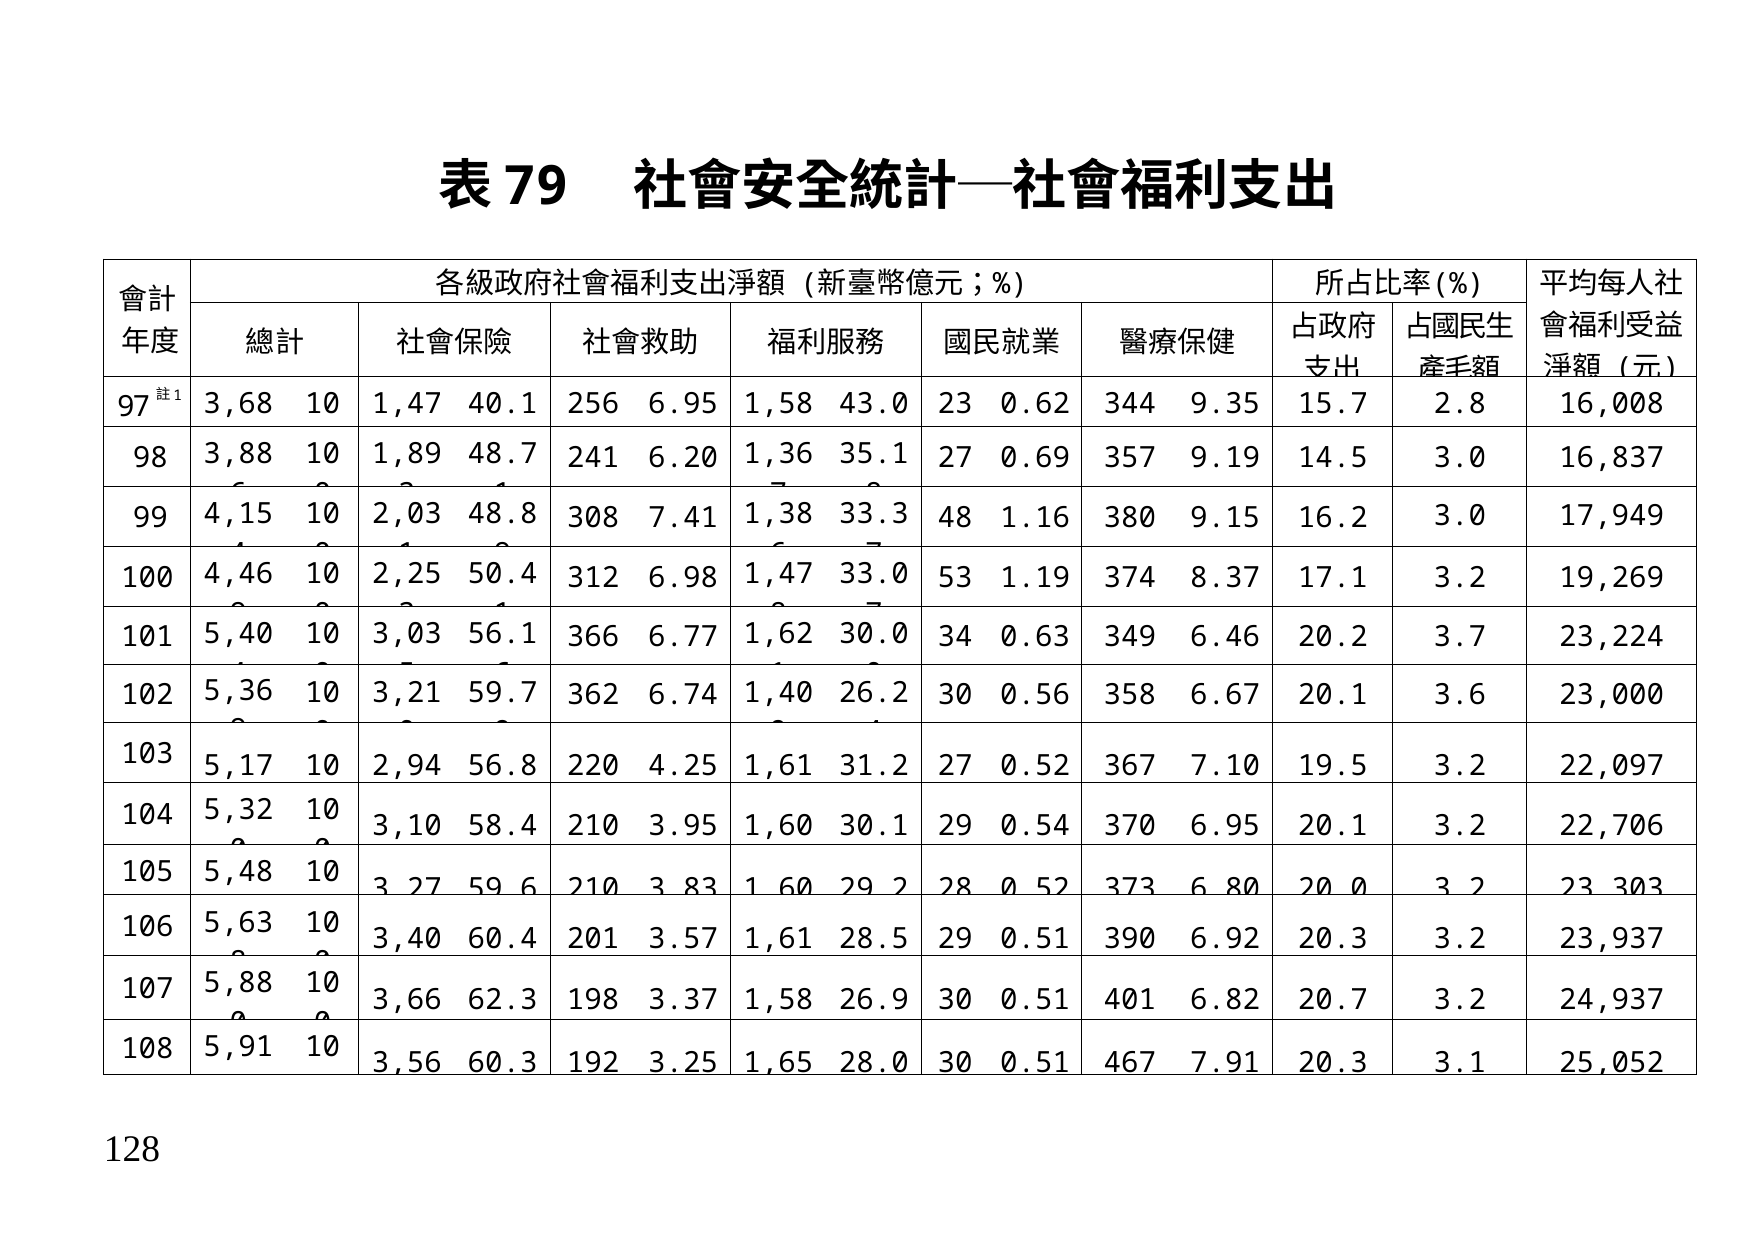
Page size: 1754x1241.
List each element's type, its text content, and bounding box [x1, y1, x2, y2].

table_cell 60.46 [455, 895, 550, 955]
table_cell 101 [104, 607, 190, 664]
table_cell 59.79 [455, 665, 550, 722]
table_cell 7.41 [635, 487, 730, 546]
table_cell 3.2 [1393, 895, 1526, 955]
table_cell 6.92 [1177, 895, 1272, 955]
table_cell 33.37 [826, 487, 921, 546]
table_cell 34 [922, 607, 988, 664]
table_cell 3.2 [1393, 783, 1526, 844]
table_cell 198 [551, 956, 635, 1018]
table_cell 26.99 [826, 956, 921, 1018]
table_cell 59.66 [455, 845, 550, 894]
table_cell 373 [1082, 845, 1177, 894]
table_cell 29.20 [826, 845, 921, 894]
table_cell 占政府支出 [1273, 303, 1392, 376]
table_cell 3,108 [359, 783, 454, 844]
table_cell 108 [104, 1020, 190, 1074]
table_cell 1,610 [731, 895, 826, 955]
table_cell 374 [1082, 547, 1177, 606]
table_cell 3.1 [1393, 1020, 1526, 1074]
table_cell 3.2 [1393, 956, 1526, 1018]
table_cell 27 [922, 427, 988, 486]
table_cell 370 [1082, 783, 1177, 844]
table_cell 6.95 [1177, 783, 1272, 844]
table_cell 占國民生產毛額 [1393, 303, 1526, 376]
table_cell 6.95 [635, 377, 730, 426]
table_cell 100 [286, 723, 358, 782]
table_cell 3.57 [635, 895, 730, 955]
table_cell 1,386 [731, 487, 826, 546]
table_cell 6.46 [1177, 607, 1272, 664]
table_cell 201 [551, 895, 635, 955]
table_cell 33.07 [826, 547, 921, 606]
table_cell 30.00 [826, 607, 921, 664]
table_cell 401 [1082, 956, 1177, 1018]
table_cell 3.7 [1393, 607, 1526, 664]
table_cell 31.25 [826, 723, 921, 782]
table_cell 3,409 [359, 895, 454, 955]
table_cell 5,369 [191, 665, 286, 722]
table_cell 103 [104, 723, 190, 782]
table_cell 9.35 [1177, 377, 1272, 426]
table_cell 28.02 [826, 1020, 921, 1074]
table_cell 6.80 [1177, 845, 1272, 894]
table_cell 0.51 [988, 1020, 1081, 1074]
table_cell 1,603 [731, 783, 826, 844]
table_cell 7.10 [1177, 723, 1272, 782]
table_cell 3,210 [359, 665, 454, 722]
table_cell 100 [286, 895, 358, 955]
table_cell 16,837 [1527, 427, 1696, 486]
table_cell 5,638 [191, 895, 286, 955]
table_cell 23,224 [1527, 607, 1696, 664]
table_cell 3.83 [635, 845, 730, 894]
table_cell 28 [922, 845, 988, 894]
table_cell 48.89 [455, 487, 550, 546]
table_cell 24,937 [1527, 956, 1696, 1018]
table_cell 390 [1082, 895, 1177, 955]
table_cell 4,154 [191, 487, 286, 546]
table_cell 23 [922, 377, 988, 426]
table_cell 20.0 [1273, 845, 1392, 894]
table_cell 0.69 [988, 427, 1081, 486]
table_cell 102 [104, 665, 190, 722]
table_cell 23,000 [1527, 665, 1696, 722]
table_cell 100 [286, 845, 358, 894]
table_cell 20.1 [1273, 783, 1392, 844]
table_cell 99 [104, 487, 190, 546]
table_cell 9.15 [1177, 487, 1272, 546]
table_cell 3.2 [1393, 723, 1526, 782]
table_cell 28.56 [826, 895, 921, 955]
table_cell 27 [922, 723, 988, 782]
table_cell 5,911 [191, 1020, 286, 1074]
table_cell 3.37 [635, 956, 730, 1018]
table_cell 1,477 [359, 377, 454, 426]
table_cell 192 [551, 1020, 635, 1074]
table_cell 3,664 [359, 956, 454, 1018]
table_cell 98 [104, 427, 190, 486]
table_cell 17.1 [1273, 547, 1392, 606]
table_cell 35.18 [826, 427, 921, 486]
table_cell 社會救助 [551, 303, 730, 376]
table_cell 26.24 [826, 665, 921, 722]
table_cell 20.3 [1273, 1020, 1392, 1074]
table_cell 1,657 [731, 1020, 826, 1074]
table_cell 100 [104, 547, 190, 606]
table_cell 6.98 [635, 547, 730, 606]
table_cell 2,031 [359, 487, 454, 546]
table_cell 6.20 [635, 427, 730, 486]
table_cell 20.2 [1273, 607, 1392, 664]
table_cell 56.87 [455, 723, 550, 782]
table_cell 100 [286, 547, 358, 606]
table_cell 3.25 [635, 1020, 730, 1074]
table_cell 3.0 [1393, 487, 1526, 546]
table_cell 總計 [191, 303, 358, 376]
table_cell 國民就業 [922, 303, 1081, 376]
table_cell 16.2 [1273, 487, 1392, 546]
table_cell 312 [551, 547, 635, 606]
table_cell 100 [286, 783, 358, 844]
table_cell 62.31 [455, 956, 550, 1018]
table_cell 22,706 [1527, 783, 1696, 844]
table_cell 210 [551, 783, 635, 844]
table_cell 福利服務 [731, 303, 921, 376]
table_cell 16,008 [1527, 377, 1696, 426]
table_cell 3,681 [191, 377, 286, 426]
table_cell 0.56 [988, 665, 1081, 722]
table_cell 2,941 [359, 723, 454, 782]
table_cell 15.7 [1273, 377, 1392, 426]
table_cell 50.41 [455, 547, 550, 606]
table_cell 357 [1082, 427, 1177, 486]
table_cell 366 [551, 607, 635, 664]
table_cell 1,367 [731, 427, 826, 486]
table_cell 9.19 [1177, 427, 1272, 486]
table_cell 100 [286, 1020, 358, 1074]
table_cell 1,587 [731, 956, 826, 1018]
table_cell 97註1 [104, 377, 190, 426]
table_cell 5,880 [191, 956, 286, 1018]
table_cell 60.30 [455, 1020, 550, 1074]
table_cell 5,171 [191, 723, 286, 782]
table_cell 308 [551, 487, 635, 546]
table_cell 53 [922, 547, 988, 606]
table_cell 20.1 [1273, 665, 1392, 722]
table_cell 30 [922, 1020, 988, 1074]
table_cell 367 [1082, 723, 1177, 782]
table_cell 1,621 [731, 607, 826, 664]
table_cell 100 [286, 427, 358, 486]
table_cell 8.37 [1177, 547, 1272, 606]
table_cell 256 [551, 377, 635, 426]
table_cell 19.5 [1273, 723, 1392, 782]
table_cell 5,485 [191, 845, 286, 894]
table_cell 6.77 [635, 607, 730, 664]
table_cell 1.19 [988, 547, 1081, 606]
table_header 各級政府社會福利支出淨額 (新臺幣億元；%) [191, 260, 1272, 302]
table_cell 1,893 [359, 427, 454, 486]
table_cell 5,320 [191, 783, 286, 844]
table_cell 3,273 [359, 845, 454, 894]
table_cell 4.25 [635, 723, 730, 782]
table_cell 210 [551, 845, 635, 894]
table_cell 1,409 [731, 665, 826, 722]
table_cell 20.7 [1273, 956, 1392, 1018]
table_cell 20.3 [1273, 895, 1392, 955]
table_cell 43.00 [826, 377, 921, 426]
table_cell 100 [286, 607, 358, 664]
table_header 所占比率(%) [1273, 260, 1526, 302]
table_cell 0.63 [988, 607, 1081, 664]
table_cell 社會保險 [359, 303, 550, 376]
table_cell 19,269 [1527, 547, 1696, 606]
table_cell 22,097 [1527, 723, 1696, 782]
table_cell 14.5 [1273, 427, 1392, 486]
table_cell 30 [922, 956, 988, 1018]
table_cell 醫療保健 [1082, 303, 1272, 376]
table_cell 3.2 [1393, 547, 1526, 606]
table_cell 3.95 [635, 783, 730, 844]
table_cell 17,949 [1527, 487, 1696, 546]
table_cell 23,303 [1527, 845, 1696, 894]
table_cell 3,886 [191, 427, 286, 486]
table_cell 241 [551, 427, 635, 486]
table_cell 23,937 [1527, 895, 1696, 955]
table_cell 0.54 [988, 783, 1081, 844]
table_cell 48.71 [455, 427, 550, 486]
table_cell 0.52 [988, 723, 1081, 782]
table_cell 6.82 [1177, 956, 1272, 1018]
table_header 會計 年度 [104, 260, 190, 376]
table_cell 380 [1082, 487, 1177, 546]
table_header 平均每人社會福利受益淨額 (元) [1527, 260, 1696, 376]
table_cell 40.11 [455, 377, 550, 426]
table_cell 3,035 [359, 607, 454, 664]
table_cell 2.8 [1393, 377, 1526, 426]
table_cell 6.67 [1177, 665, 1272, 722]
table_cell 362 [551, 665, 635, 722]
table_cell 0.62 [988, 377, 1081, 426]
table_cell 56.16 [455, 607, 550, 664]
table_cell 29 [922, 895, 988, 955]
table_cell 58.42 [455, 783, 550, 844]
table_cell 220 [551, 723, 635, 782]
table_cell 467 [1082, 1020, 1177, 1074]
table_cell 29 [922, 783, 988, 844]
table_cell 25,052 [1527, 1020, 1696, 1074]
table_cell 100 [286, 956, 358, 1018]
table_cell 2,253 [359, 547, 454, 606]
table_cell 344 [1082, 377, 1177, 426]
table_cell 30.13 [826, 783, 921, 844]
table_cell 105 [104, 845, 190, 894]
table_cell 6.74 [635, 665, 730, 722]
table_cell 100 [286, 487, 358, 546]
table_cell 3.6 [1393, 665, 1526, 722]
table_cell 3.2 [1393, 845, 1526, 894]
table_cell 104 [104, 783, 190, 844]
table_cell 3,565 [359, 1020, 454, 1074]
table_cell 48 [922, 487, 988, 546]
table_cell 0.52 [988, 845, 1081, 894]
table_cell 1.16 [988, 487, 1081, 546]
table_cell 100 [286, 377, 358, 426]
table_cell 107 [104, 956, 190, 1018]
table_cell 3.0 [1393, 427, 1526, 486]
table_cell 30 [922, 665, 988, 722]
table_cell 106 [104, 895, 190, 955]
table_cell 1,616 [731, 723, 826, 782]
table_cell 349 [1082, 607, 1177, 664]
table_cell 7.91 [1177, 1020, 1272, 1074]
table_cell 100 [286, 665, 358, 722]
table_cell 4,469 [191, 547, 286, 606]
table_cell 1,602 [731, 845, 826, 894]
subtitle 表79 社會安全統計─社會福利支出 [103, 108, 1639, 233]
table_cell 1,583 [731, 377, 826, 426]
table_cell 1,478 [731, 547, 826, 606]
table_cell 0.51 [988, 956, 1081, 1018]
table_cell 0.51 [988, 895, 1081, 955]
table_cell 5,404 [191, 607, 286, 664]
table_cell 358 [1082, 665, 1177, 722]
